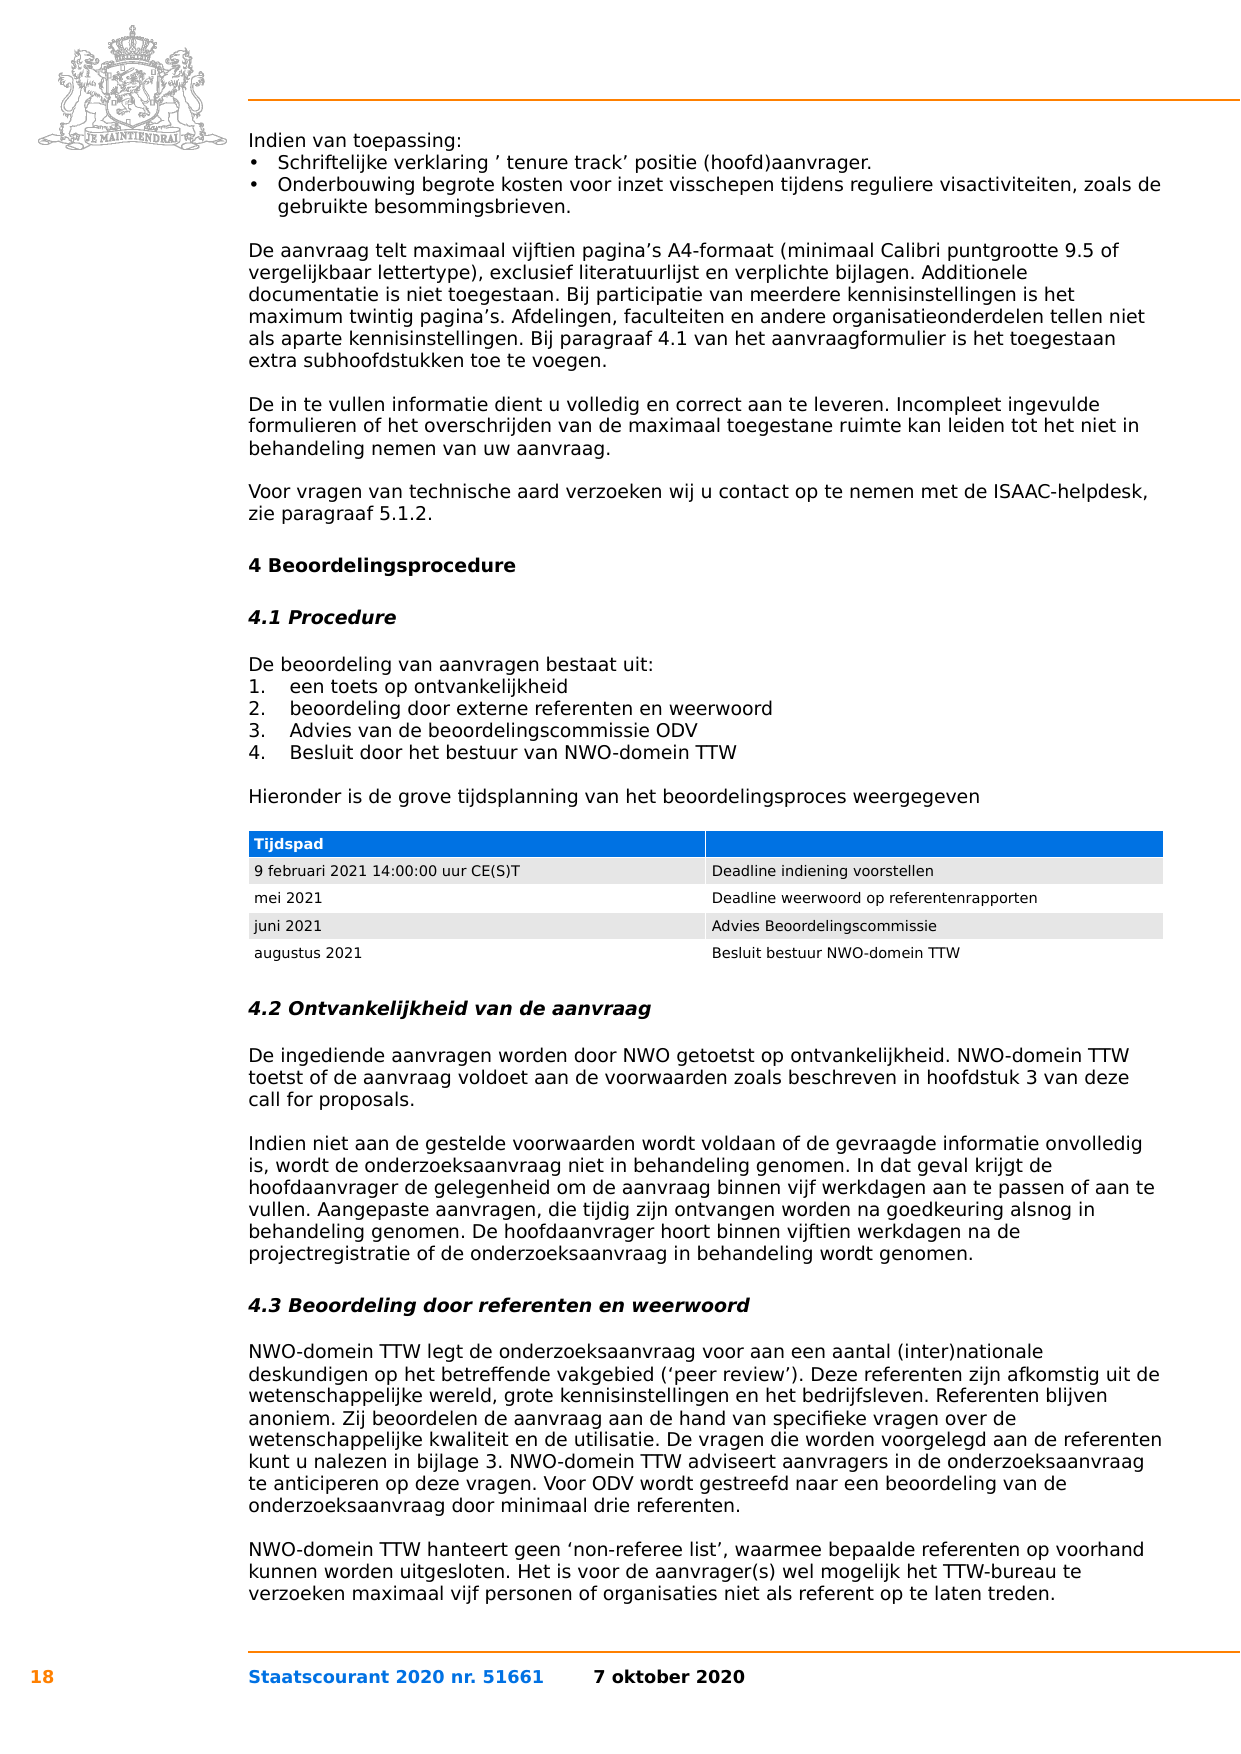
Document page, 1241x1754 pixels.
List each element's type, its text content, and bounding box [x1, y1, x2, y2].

table_cell mei 2021 [249, 886, 705, 912]
subtitle 4 Beoordelingsprocedure [248, 555, 1163, 577]
text Voor vragen van technische aard verzoeken wij u contact op te nemen met de ISAAC-helpdesk, zie paragraaf 5.1.2. [248, 481, 1163, 525]
picture [38, 25, 227, 150]
table_cell augustus 2021 [249, 940, 705, 967]
table_header [706, 831, 1163, 857]
text De beoordeling van aanvragen bestaat uit: [248, 654, 1163, 676]
table_cell juni 2021 [249, 913, 705, 939]
text 3. Advies van de beoordelingscommissie ODV [248, 720, 1163, 742]
text De aanvraag telt maximaal vijftien pagina’s A4-formaat (minimaal Calibri puntgrootte 9.5 of vergelijkbaar lettertype), exclusief literatuurlijst en verplichte bijlagen. Additionele documentatie is niet toegestaan. Bij participatie van meerdere kennisinstellingen is het maximum twintig pagina’s. Afdelingen, faculteiten en andere organisatieonderdelen tellen niet als aparte kennisinstellingen. Bij paragraaf 4.1 van het aanvraagformulier is het toegestaan extra subhoofdstukken toe te voegen. [248, 240, 1163, 372]
text De in te vullen informatie dient u volledig en correct aan te leveren. Incompleet ingevulde formulieren of het overschrijden van de maximaal toegestane ruimte kan leiden tot het niet in behandeling nemen van uw aanvraag. [248, 393, 1163, 459]
table_cell 9 februari 2021 14:00:00 uur CE(S)T [249, 858, 705, 884]
text Hieronder is de grove tijdsplanning van het beoordelingsproces weergegeven [248, 786, 1163, 808]
table_cell Deadline weerwoord op referentenrapporten [706, 886, 1163, 912]
text Indien niet aan de gestelde voorwaarden wordt voldaan of de gevraagde informatie onvolledig is, wordt de onderzoeksaanvraag niet in behandeling genomen. In dat geval krijgt de hoofdaanvrager de gelegenheid om de aanvraag binnen vijf werkdagen aan te passen of aan te vullen. Aangepaste aanvragen, die tijdig zijn ontvangen worden na goedkeuring alsnog in behandeling genomen. De hoofdaanvrager hoort binnen vijftien werkdagen na de projectregistratie of de onderzoeksaanvraag in behandeling wordt genomen. [248, 1133, 1163, 1264]
subtitle 4.1 Procedure [248, 607, 1163, 629]
text Indien van toepassing: [248, 130, 1163, 152]
text • Schriftelijke verklaring ’ tenure track’ positie (hoofd)aanvrager. [248, 152, 1163, 174]
text De ingediende aanvragen worden door NWO getoetst op ontvankelijkheid. NWO-domein TTW toetst of de aanvraag voldoet aan de voorwaarden zoals beschreven in hoofdstuk 3 van deze call for proposals. [248, 1045, 1163, 1111]
subtitle 4.3 Beoordeling door referenten en weerwoord [248, 1294, 1163, 1316]
text 4. Besluit door het bestuur van NWO-domein TTW [248, 742, 1163, 764]
table_cell Advies Beoordelingscommissie [706, 913, 1163, 939]
text • Onderbouwing begrote kosten voor inzet visschepen tijdens reguliere visactiviteiten, zoals de gebruikte besommingsbrieven. [248, 174, 1163, 218]
text 1. een toets op ontvankelijkheid [248, 676, 1163, 698]
text NWO-domein TTW hanteert geen ‘non-referee list’, waarmee bepaalde referenten op voorhand kunnen worden uitgesloten. Het is voor de aanvrager(s) wel mogelijk het TTW-bureau te verzoeken maximaal vijf personen of organisaties niet als referent op te laten treden. [248, 1539, 1163, 1605]
text 2. beoordeling door externe referenten en weerwoord [248, 698, 1163, 720]
text NWO-domein TTW legt de onderzoeksaanvraag voor aan een aantal (inter)nationale deskundigen op het betreffende vakgebied (‘peer review’). Deze referenten zijn afkomstig uit de wetenschappelijke wereld, grote kennisinstellingen en het bedrijfsleven. Referenten blijven anoniem. Zij beoordelen de aanvraag aan de hand van specifieke vragen over de wetenschappelijke kwaliteit en de utilisatie. De vragen die worden voorgelegd aan de referenten kunt u nalezen in bijlage 3. NWO-domein TTW adviseert aanvragers in de onderzoeksaanvraag te anticiperen op deze vragen. Voor ODV wordt gestreefd naar een beoordeling van de onderzoeksaanvraag door minimaal drie referenten. [248, 1341, 1163, 1517]
table_header Tijdspad [249, 831, 705, 857]
table_cell Besluit bestuur NWO-domein TTW [706, 940, 1163, 967]
subtitle 4.2 Ontvankelijkheid van de aanvraag [248, 998, 1163, 1020]
table_cell Deadline indiening voorstellen [706, 858, 1163, 884]
